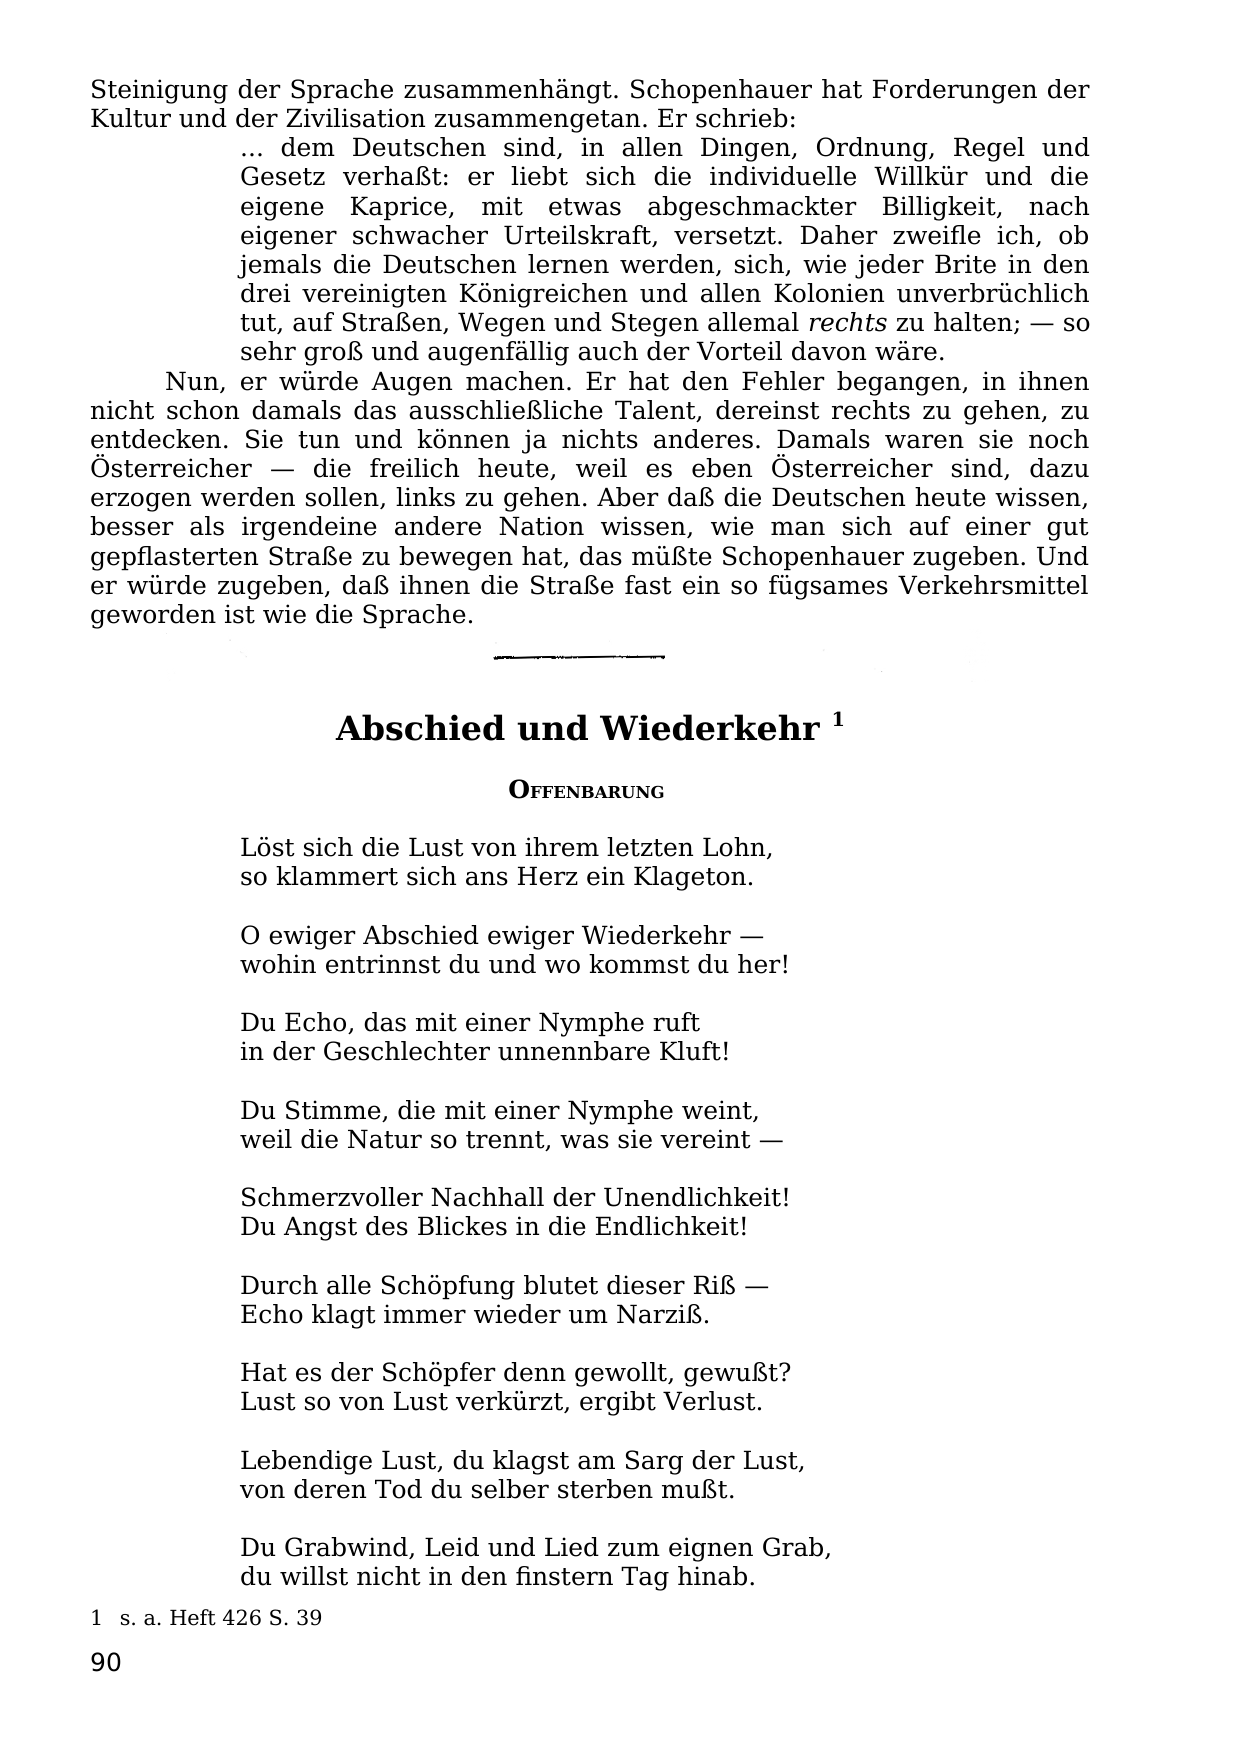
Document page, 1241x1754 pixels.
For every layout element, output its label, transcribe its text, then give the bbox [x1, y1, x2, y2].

text von deren Tod du selber sterben mußt. [240, 1475, 1091, 1504]
text Du Stimme, die mit einer Nymphe weint, [240, 1096, 1091, 1125]
text in der Geschlechter unnennbare Kluft! [240, 1037, 1091, 1067]
text Lebendige Lust, du klagst am Sarg der Lust, [240, 1446, 1091, 1475]
text Du Angst des Blickes in die Endlichkeit! [240, 1212, 1091, 1242]
text Abschied und Wiederkehr [90, 629, 1091, 748]
text Du Grabwind, Leid und Lied zum eignen Grab, [240, 1533, 1091, 1562]
text ... dem Deutschen sind, in allen Dingen, Ordnung, Regel und Gesetz verhaßt: er liebt sich die individuelle Willkür und die eigene Kaprice, mit etwas abgeschmackter Billigkeit, nach eigener schwacher Urteilskraft, versetzt. Daher zweifle ich, ob jemals die Deutschen lernen werden, sich, wie jeder Brite in den drei vereinigten Königreichen und allen Kolonien unverbrüchlich tut, auf Straßen, Wegen und Stegen allemal rechts zu halten; — so sehr groß und augenfällig auch der Vorteil davon wäre. [240, 133, 1091, 367]
text Steinigung der Sprache zusammenhängt. Schopenhauer hat Forderungen der Kultur und der Zivilisation zusammengetan. Er schrieb: [90, 75, 1091, 133]
text du willst nicht in den finstern Tag hinab. [240, 1562, 1091, 1592]
text Hat es der Schöpfer denn gewollt, gewußt? [240, 1358, 1091, 1387]
text s. a. Heft 426 S. 39 [90, 1606, 1091, 1631]
text Du Echo, das mit einer Nymphe ruft [240, 1008, 1091, 1037]
text so klammert sich ans Herz ein Klageton. [240, 862, 1091, 892]
text O ewiger Abschied ewiger Wiederkehr — [240, 921, 1091, 950]
picture [162, 629, 1019, 682]
text Durch alle Schöpfung blutet dieser Riß — [240, 1271, 1091, 1300]
text Echo klagt immer wieder um Narziß. [240, 1300, 1091, 1329]
text Offenbarung [90, 748, 1091, 804]
text Schmerzvoller Nachhall der Unendlichkeit! [240, 1183, 1091, 1212]
text wohin entrinnst du und wo kommst du her! [240, 950, 1091, 979]
text Nun, er würde Augen machen. Er hat den Fehler begangen, in ihnen nicht schon damals das ausschließliche Talent, dereinst rechts zu gehen, zu entdecken. Sie tun und können ja nichts anderes. Damals waren sie noch Österreicher — die freilich heute, weil es eben Österreicher sind, dazu erzogen werden sollen, links zu gehen. Aber daß die Deutschen heute wissen, besser als irgendeine andere Nation wissen, wie man sich auf einer gut gepflasterten Straße zu bewegen hat, das müßte Schopenhauer zugeben. Und er würde zugeben, daß ihnen die Straße fast ein so fügsames Verkehrsmittel geworden ist wie die Sprache. [90, 367, 1091, 629]
text weil die Natur so trennt, was sie vereint — [240, 1125, 1091, 1154]
text Löst sich die Lust von ihrem letzten Lohn, [240, 833, 1091, 862]
text Lust so von Lust verkürzt, ergibt Verlust. [240, 1387, 1091, 1417]
